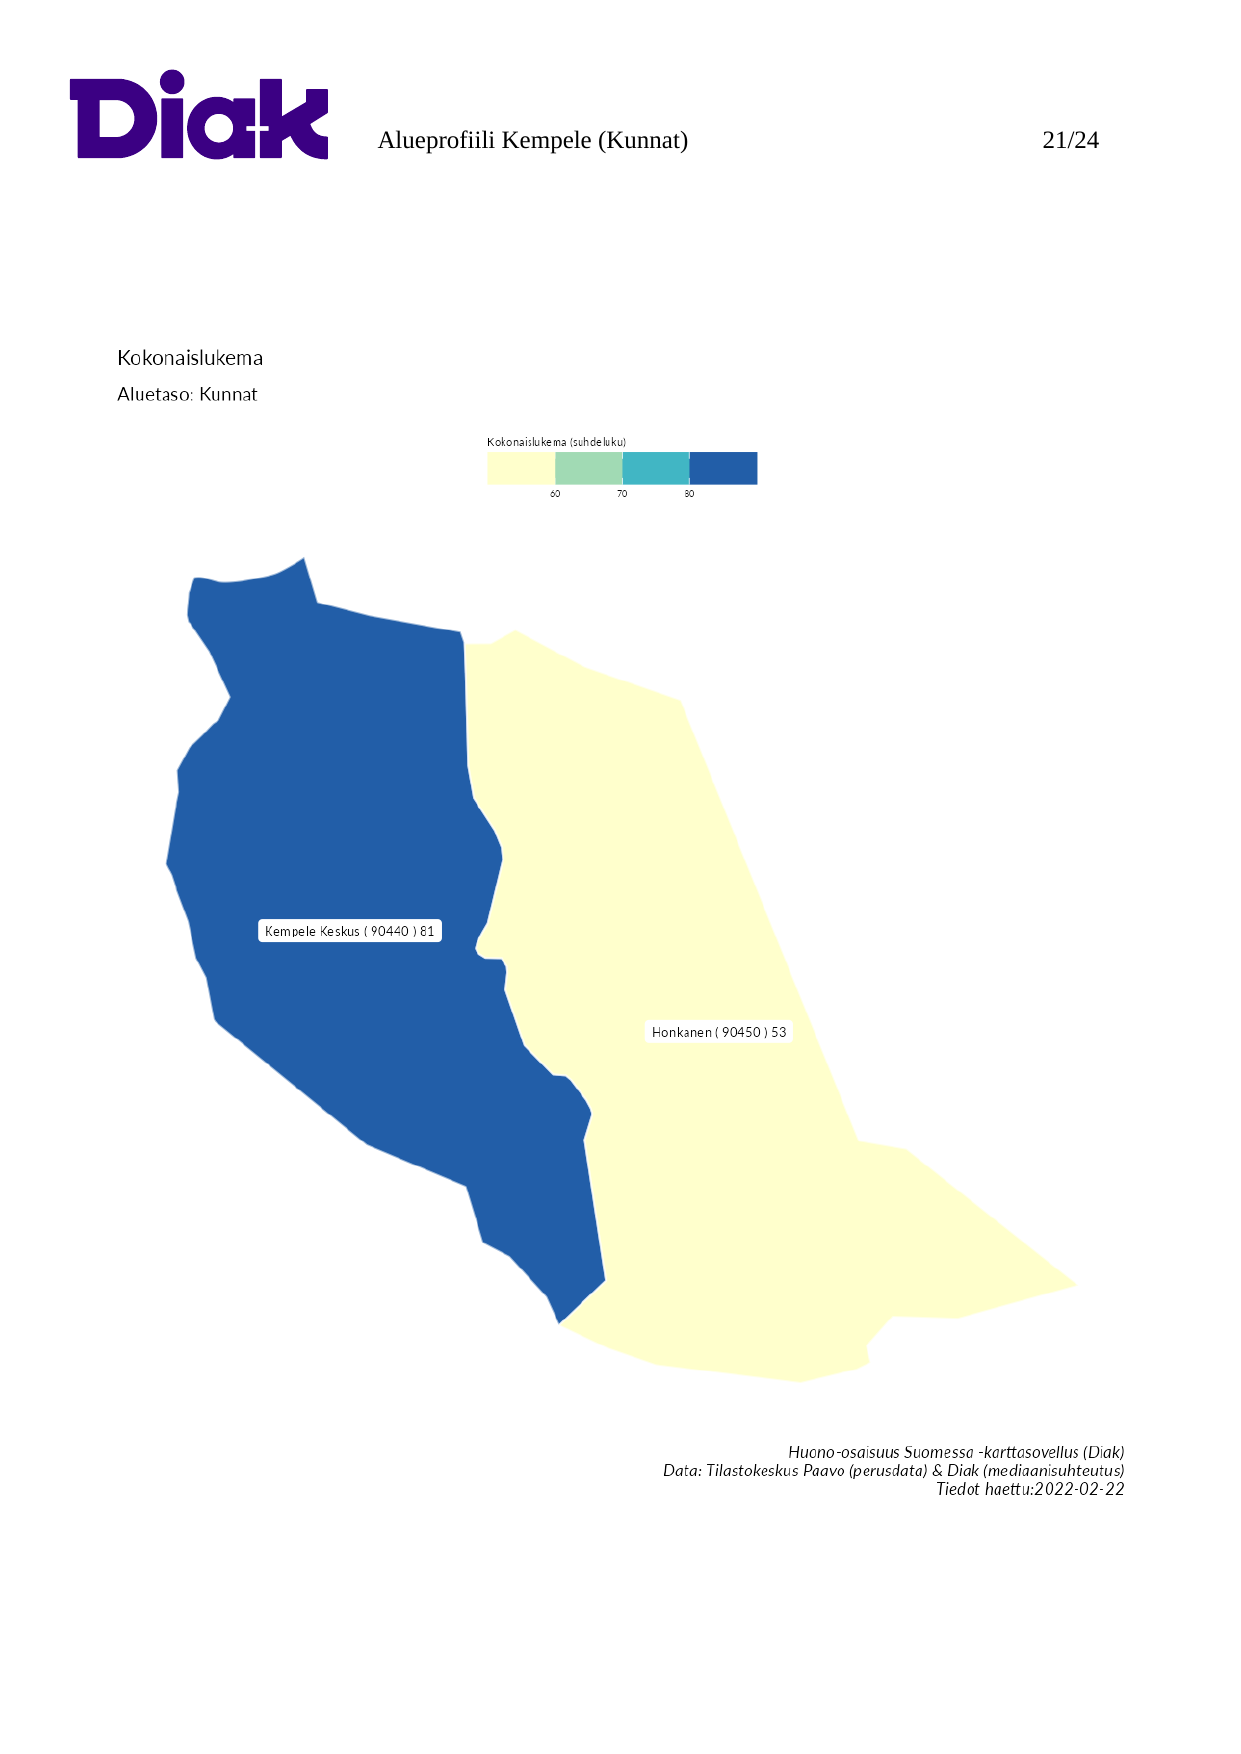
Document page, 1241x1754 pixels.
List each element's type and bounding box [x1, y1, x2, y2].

picture [61, 196, 1179, 1651]
